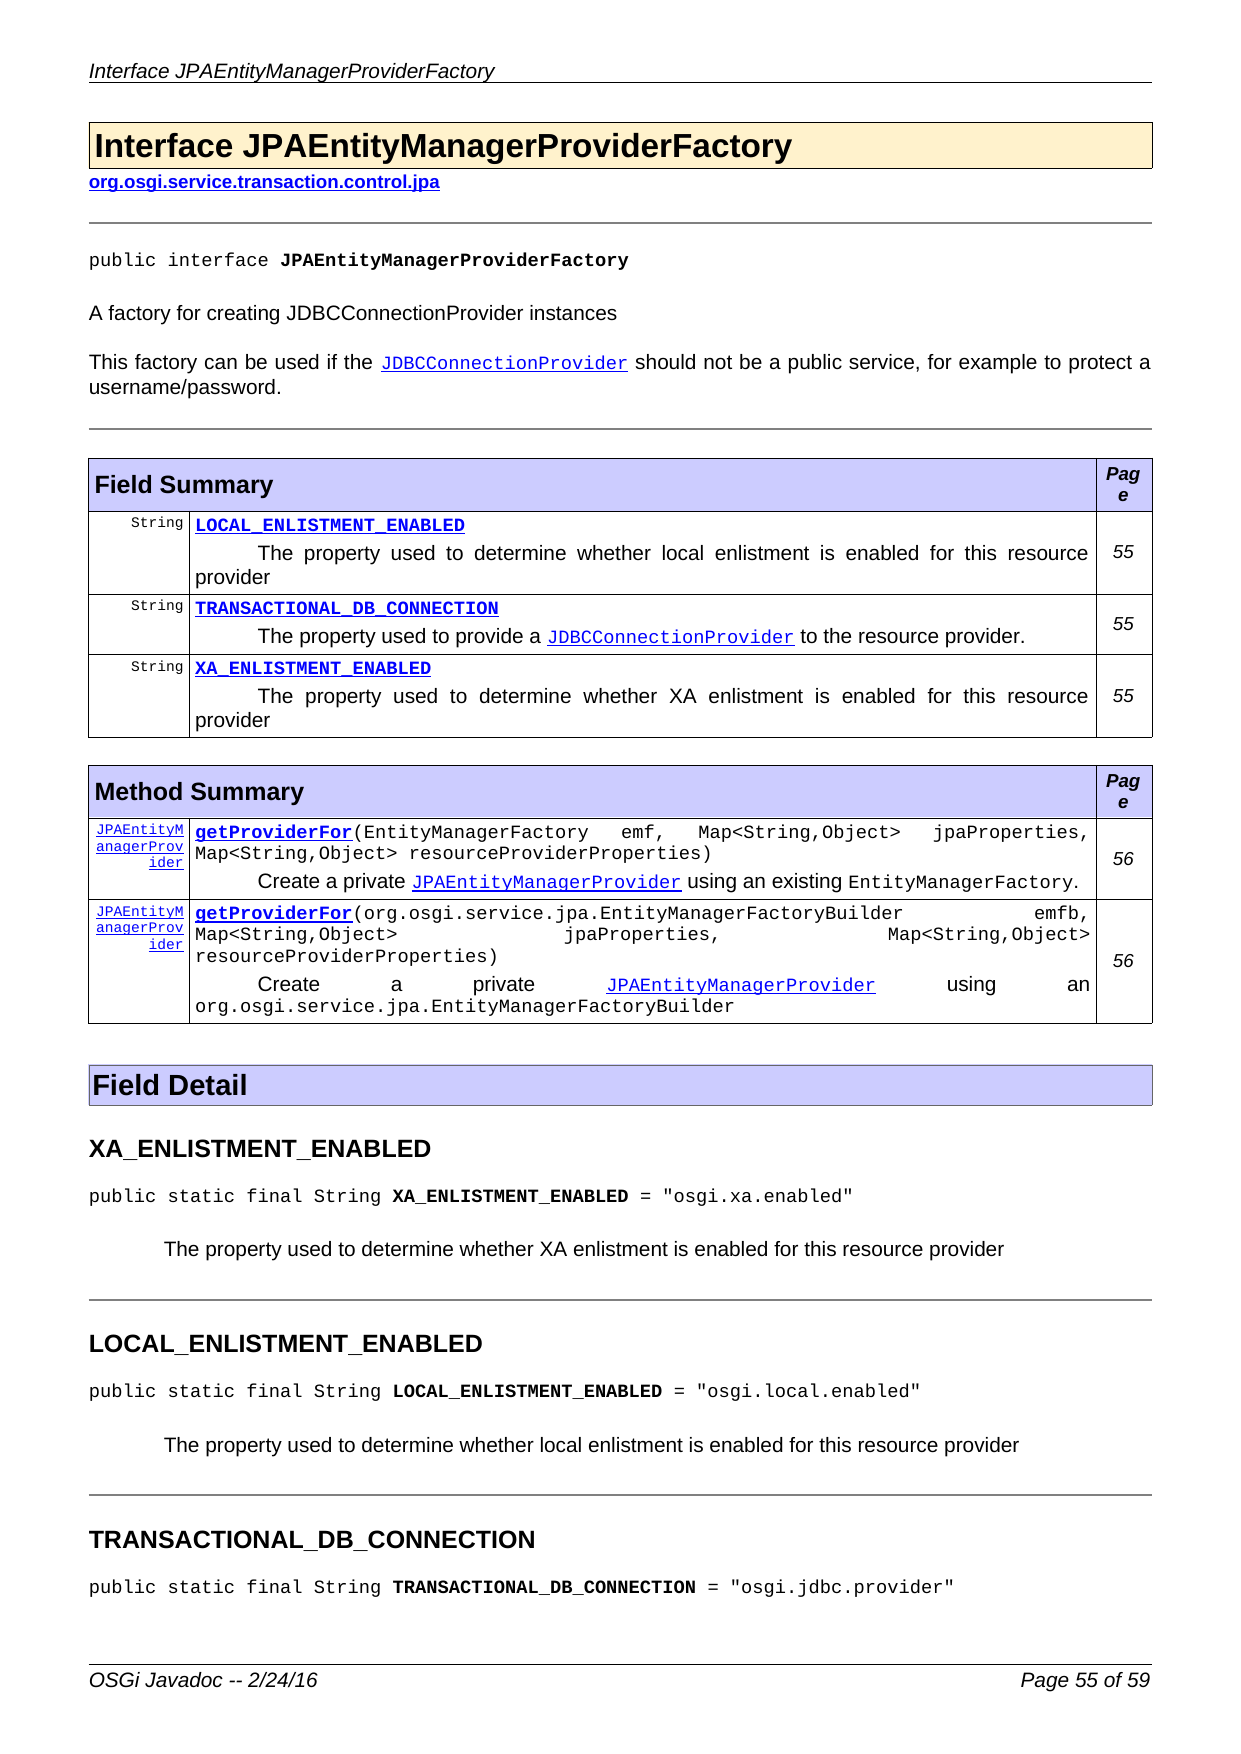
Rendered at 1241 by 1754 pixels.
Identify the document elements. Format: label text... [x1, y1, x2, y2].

table_cell 55 [1097, 819, 1152, 899]
table_cell 55 [1097, 900, 1152, 1023]
table_header Page [1097, 766, 1152, 817]
table_cell getProviderFor(EntityManagerFactory emf, Map<String,Object> jpaProperties, Map<String,Object> resourceProviderProperties) Create a private JPAEntityManagerProvider using an existing EntityManagerFactory. [190, 819, 1096, 899]
text public static final String XA_ENLISTMENT_ENABLED = "osgi.xa.enabled" [88, 1187, 1152, 1208]
table_cell JPAEntityManagerProvider [89, 900, 189, 1023]
table_cell 54 [1097, 512, 1152, 593]
subtitle LOCAL_ENLISTMENT_ENABLED [88, 1329, 1152, 1358]
text public static final String LOCAL_ENLISTMENT_ENABLED = "osgi.local.enabled" [88, 1382, 1152, 1403]
text A factory for creating JDBCConnectionProvider instances [88, 301, 1152, 325]
text public interface JPAEntityManagerProviderFactory [88, 250, 1152, 272]
text The property used to determine whether XA enlistment is enabled for this resource provider [163, 1237, 1152, 1261]
table_header Field Summary [89, 459, 1096, 511]
text org.osgi.service.transaction.control.jpa [88, 171, 1152, 193]
table_cell JPAEntityManagerProvider [89, 819, 189, 899]
table_header Method Summary [89, 766, 1096, 817]
table_cell getProviderFor(org.osgi.service.jpa.EntityManagerFactoryBuilder emfb, Map<String,Object> jpaProperties, Map<String,Object> resourceProviderProperties) Create a private JPAEntityManagerProvider using an org.osgi.service.jpa.EntityManagerFactoryBuilder [190, 900, 1096, 1023]
table_cell 54 [1097, 655, 1152, 737]
subtitle Field Detail [90, 1066, 1152, 1105]
table_cell String [89, 655, 189, 737]
table_header Page [1097, 459, 1152, 511]
text This factory can be used if the JDBCConnectionProvider should not be a public service, for example to protect a username/password. [88, 350, 1152, 399]
subtitle Interface JPAEntityManagerProviderFactory [90, 123, 1152, 168]
table_cell XA_ENLISTMENT_ENABLED The property used to determine whether XA enlistment is enabled for this resource provider [190, 655, 1096, 737]
subtitle XA_ENLISTMENT_ENABLED [88, 1134, 1152, 1162]
table_cell String [89, 512, 189, 593]
table_cell String [89, 595, 189, 654]
table_cell TRANSACTIONAL_DB_CONNECTION The property used to provide a JDBCConnectionProvider to the resource provider. [190, 595, 1096, 654]
table_cell LOCAL_ENLISTMENT_ENABLED The property used to determine whether local enlistment is enabled for this resource provider [190, 512, 1096, 593]
subtitle TRANSACTIONAL_DB_CONNECTION [88, 1525, 1152, 1553]
text public static final String TRANSACTIONAL_DB_CONNECTION = "osgi.jdbc.provider" [88, 1578, 1152, 1599]
table_cell 54 [1097, 595, 1152, 654]
text The property used to determine whether local enlistment is enabled for this resource provider [163, 1432, 1152, 1456]
